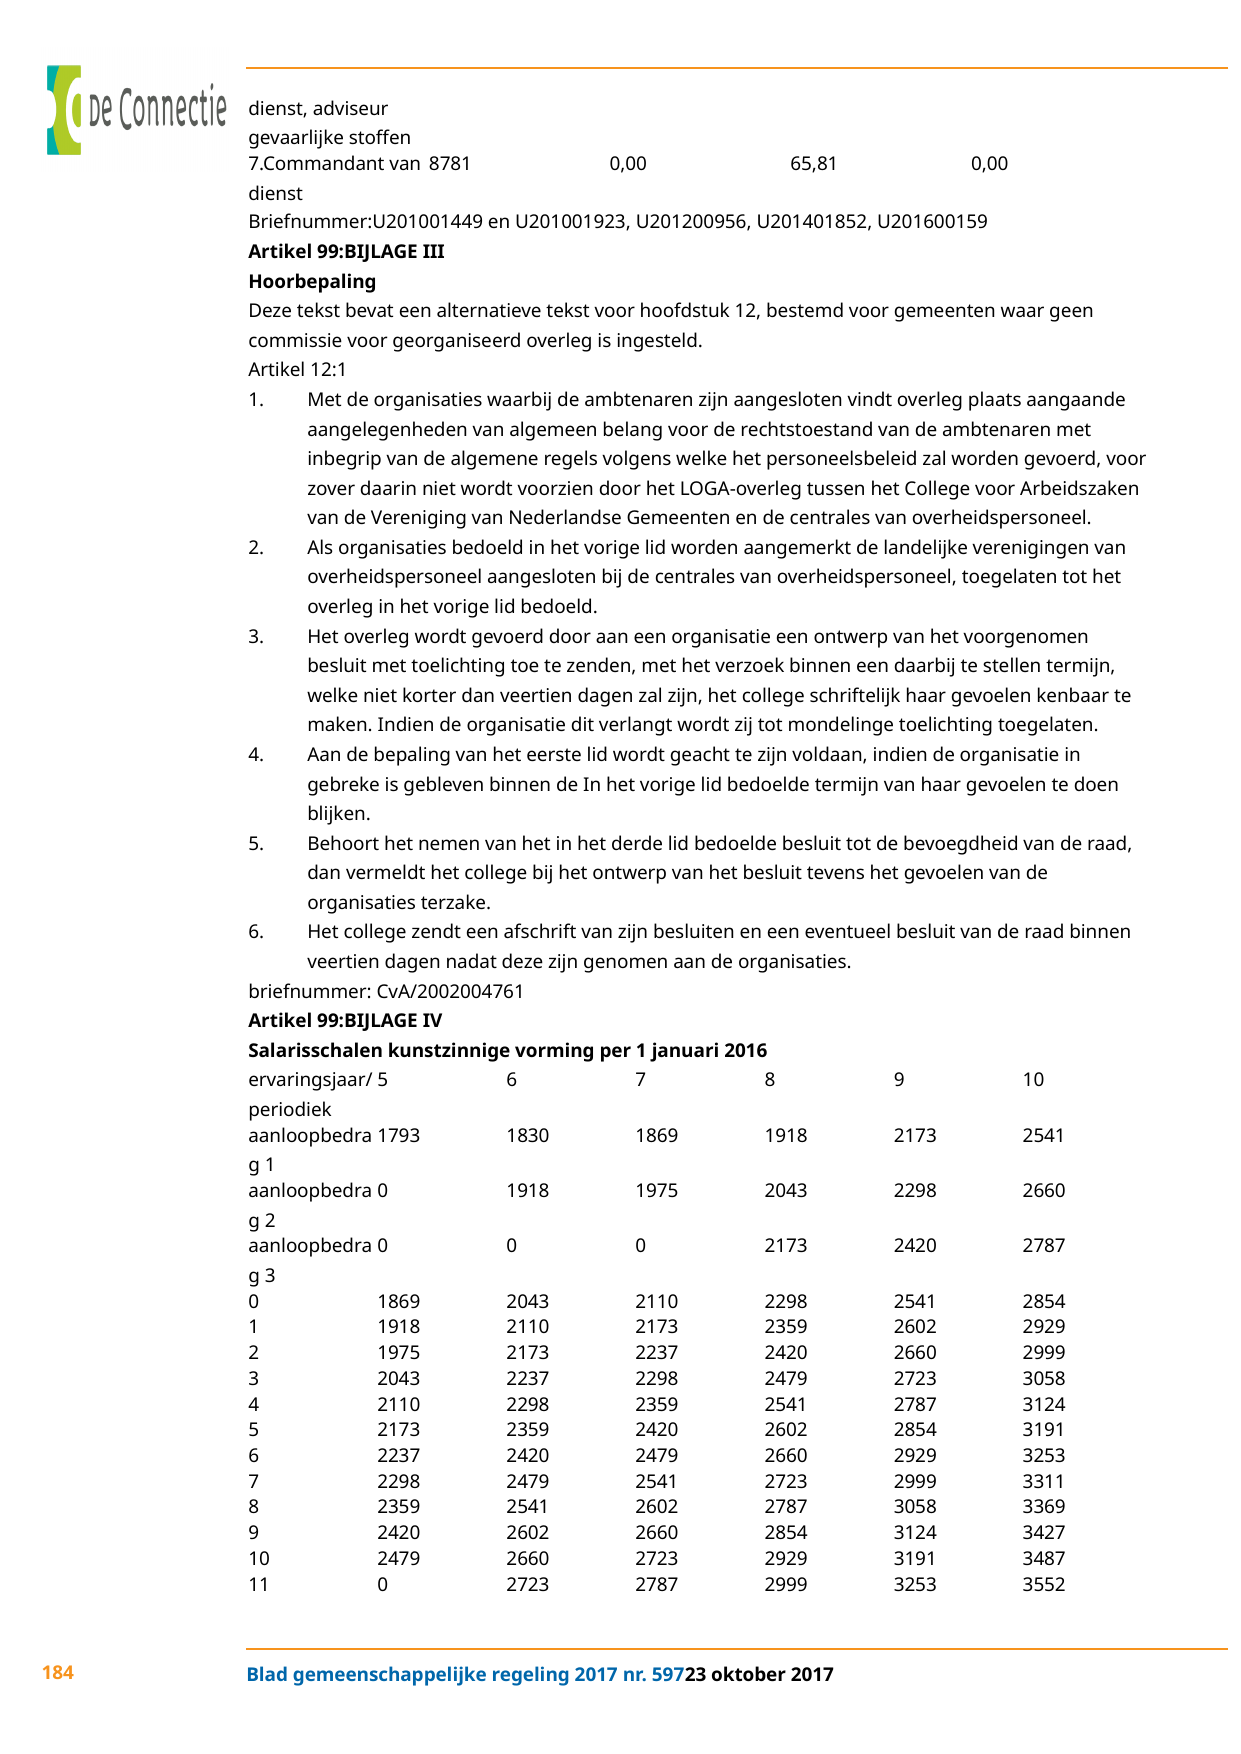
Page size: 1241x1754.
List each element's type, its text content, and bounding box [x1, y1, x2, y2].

table_cell 2173 [635, 1314, 764, 1339]
table_cell 1918 [377, 1314, 506, 1339]
table_cell 2541 [764, 1391, 893, 1417]
table_cell 3487 [1023, 1545, 1152, 1571]
table_cell 1830 [506, 1122, 635, 1177]
table_cell 7.Commandant van dienst [248, 150, 429, 205]
text Briefnummer:U201001449 en U201001923, U201200956, U201401852, U201600159 [248, 209, 1152, 234]
table_cell 3191 [894, 1545, 1022, 1571]
table_cell 3427 [1023, 1520, 1152, 1545]
table_cell aanloopbedrag 1 [248, 1122, 377, 1177]
table_cell 2787 [764, 1494, 893, 1519]
table_cell 9 [248, 1520, 377, 1545]
table_cell 2999 [764, 1571, 893, 1597]
table_cell 3311 [1023, 1468, 1152, 1494]
text briefnummer: CvA/2002004761 [248, 978, 1152, 1003]
table_cell 2602 [635, 1494, 764, 1519]
table_cell 2929 [894, 1442, 1022, 1468]
table_cell 2173 [377, 1417, 506, 1442]
table_cell 3124 [1023, 1391, 1152, 1417]
table_cell 2173 [894, 1122, 1022, 1177]
table_header ervaringsjaar/ periodiek [248, 1067, 377, 1122]
table_cell 2929 [764, 1545, 893, 1571]
table_header 9 [894, 1067, 1022, 1122]
table_header 10 [1023, 1067, 1152, 1122]
table_cell 2173 [506, 1339, 635, 1365]
table_cell 2999 [894, 1468, 1022, 1494]
table_cell 8781 [429, 150, 609, 205]
table_cell 2660 [764, 1442, 893, 1468]
table_cell 1 [248, 1314, 377, 1339]
table_cell 2110 [635, 1288, 764, 1314]
table_cell [790, 95, 971, 150]
table_cell 2 [248, 1339, 377, 1365]
text Salarisschalen kunstzinnige vorming per 1 januari 2016 [248, 1037, 1152, 1063]
table_cell 3 [248, 1365, 377, 1391]
table_cell 2420 [635, 1417, 764, 1442]
table_cell 2110 [506, 1314, 635, 1339]
table_cell 3058 [1023, 1365, 1152, 1391]
table_cell 2420 [764, 1339, 893, 1365]
table_cell 2173 [764, 1233, 893, 1288]
table_cell 2854 [894, 1417, 1022, 1442]
table_cell 2541 [894, 1288, 1022, 1314]
table_cell 3552 [1023, 1571, 1152, 1597]
table_cell 0 [635, 1233, 764, 1288]
table_cell 2660 [506, 1545, 635, 1571]
table_cell 2359 [377, 1494, 506, 1519]
list Met de organisaties waarbij de ambtenaren zijn aangesloten vindt overleg plaats aangaande aangelegenheden van algemeen belang voor de rechtstoestand van de ambtenaren met inbegrip van de algemene regels volgens welke het personeelsbeleid zal worden gevoerd, voor zover daarin niet wordt voorzien door het LOGA-overleg tussen het College voor Arbeidszaken van de Vereniging van Nederlandse Gemeenten en de centrales van overheidspersoneel. [248, 386, 1152, 530]
table_cell dienst, adviseur gevaarlijke stoffen [248, 95, 429, 150]
table_cell 1975 [635, 1177, 764, 1233]
table_cell 2723 [635, 1545, 764, 1571]
table_cell 0 [377, 1233, 506, 1288]
table_cell 2298 [377, 1468, 506, 1494]
table_cell [971, 95, 1152, 150]
table_cell 3369 [1023, 1494, 1152, 1519]
table_cell 2043 [764, 1177, 893, 1233]
table_cell 2237 [506, 1365, 635, 1391]
table_cell 1918 [764, 1122, 893, 1177]
table_cell 0 [506, 1233, 635, 1288]
table_cell 2660 [894, 1339, 1022, 1365]
table_cell 0 [377, 1571, 506, 1597]
table_cell 2298 [506, 1391, 635, 1417]
table_cell 2602 [764, 1417, 893, 1442]
table_cell 2999 [1023, 1339, 1152, 1365]
table_cell aanloopbedrag 3 [248, 1233, 377, 1288]
table_cell 2723 [506, 1571, 635, 1597]
table_cell [429, 95, 609, 150]
table_cell 2043 [506, 1288, 635, 1314]
table_cell 2479 [764, 1365, 893, 1391]
table_header 6 [506, 1067, 635, 1122]
table_cell 2787 [1023, 1233, 1152, 1288]
table_cell 2723 [894, 1365, 1022, 1391]
table_cell 1918 [506, 1177, 635, 1233]
table_cell 8 [248, 1494, 377, 1519]
picture [41, 47, 231, 172]
table_cell 65,81 [790, 150, 971, 205]
text Artikel 99:BIJLAGE IV [248, 1007, 1152, 1033]
table_cell 3253 [1023, 1442, 1152, 1468]
table_cell 2660 [1023, 1177, 1152, 1233]
table_cell 2541 [506, 1494, 635, 1519]
table_cell 3191 [1023, 1417, 1152, 1442]
table_cell 2929 [1023, 1314, 1152, 1339]
table_cell 2420 [377, 1520, 506, 1545]
table_header 5 [377, 1067, 506, 1122]
table_cell 2723 [764, 1468, 893, 1494]
list Het college zendt een afschrift van zijn besluiten en een eventueel besluit van de raad binnen veertien dagen nadat deze zijn genomen aan de organisaties. [248, 919, 1152, 974]
table_cell 1869 [377, 1288, 506, 1314]
table_cell 6 [248, 1442, 377, 1468]
table_cell 2359 [764, 1314, 893, 1339]
text Artikel 12:1 [248, 357, 1152, 382]
table_cell 3124 [894, 1520, 1022, 1545]
table_cell 4 [248, 1391, 377, 1417]
table_cell 11 [248, 1571, 377, 1597]
table_header 7 [635, 1067, 764, 1122]
table_cell 2602 [894, 1314, 1022, 1339]
table_cell 2043 [377, 1365, 506, 1391]
table_cell 0 [377, 1177, 506, 1233]
table_cell 2237 [635, 1339, 764, 1365]
table_cell 2541 [1023, 1122, 1152, 1177]
table_cell 2854 [1023, 1288, 1152, 1314]
list Als organisaties bedoeld in het vorige lid worden aangemerkt de landelijke verenigingen van overheidspersoneel aangesloten bij de centrales van overheidspersoneel, toegelaten tot het overleg in het vorige lid bedoeld. [248, 534, 1152, 619]
table_cell 2359 [635, 1391, 764, 1417]
text Deze tekst bevat een alternatieve tekst voor hoofdstuk 12, bestemd voor gemeenten waar geen commissie voor georganiseerd overleg is ingesteld. [248, 297, 1152, 353]
text Artikel 99:BIJLAGE III [248, 238, 1152, 264]
table_cell 1869 [635, 1122, 764, 1177]
table_cell 2420 [894, 1233, 1022, 1288]
table_cell 2660 [635, 1520, 764, 1545]
table_cell 2541 [635, 1468, 764, 1494]
text Hoorbepaling [248, 268, 1152, 293]
table_cell 10 [248, 1545, 377, 1571]
table_cell aanloopbedrag 2 [248, 1177, 377, 1233]
list Het overleg wordt gevoerd door aan een organisatie een ontwerp van het voorgenomen besluit met toelichting toe te zenden, met het verzoek binnen een daarbij te stellen termijn, welke niet korter dan veertien dagen zal zijn, het college schriftelijk haar gevoelen kenbaar te maken. Indien de organisatie dit verlangt wordt zij tot mondelinge toelichting toegelaten. [248, 623, 1152, 737]
list Aan de bepaling van het eerste lid wordt geacht te zijn voldaan, indien de organisatie in gebreke is gebleven binnen de In het vorige lid bedoelde termijn van haar gevoelen te doen blijken. [248, 741, 1152, 826]
table_cell 0,00 [609, 150, 790, 205]
table_cell 2420 [506, 1442, 635, 1468]
table_cell 2854 [764, 1520, 893, 1545]
table_cell 2298 [764, 1288, 893, 1314]
table_cell 3058 [894, 1494, 1022, 1519]
table_cell 2479 [506, 1468, 635, 1494]
table_cell 0 [248, 1288, 377, 1314]
table_cell 2359 [506, 1417, 635, 1442]
list Behoort het nemen van het in het derde lid bedoelde besluit tot de bevoegdheid van de raad, dan vermeldt het college bij het ontwerp van het besluit tevens het gevoelen van de organisaties terzake. [248, 830, 1152, 915]
table_cell [609, 95, 790, 150]
table_cell 0,00 [971, 150, 1152, 205]
table_cell 5 [248, 1417, 377, 1442]
table_cell 2298 [635, 1365, 764, 1391]
table_cell 2479 [635, 1442, 764, 1468]
table_cell 2479 [377, 1545, 506, 1571]
table_cell 2787 [635, 1571, 764, 1597]
table_cell 2787 [894, 1391, 1022, 1417]
table_cell 2602 [506, 1520, 635, 1545]
table_cell 7 [248, 1468, 377, 1494]
table_cell 2237 [377, 1442, 506, 1468]
table_cell 2298 [894, 1177, 1022, 1233]
table_header 8 [764, 1067, 893, 1122]
table_cell 1975 [377, 1339, 506, 1365]
table_cell 2110 [377, 1391, 506, 1417]
table_cell 1793 [377, 1122, 506, 1177]
table_cell 3253 [894, 1571, 1022, 1597]
